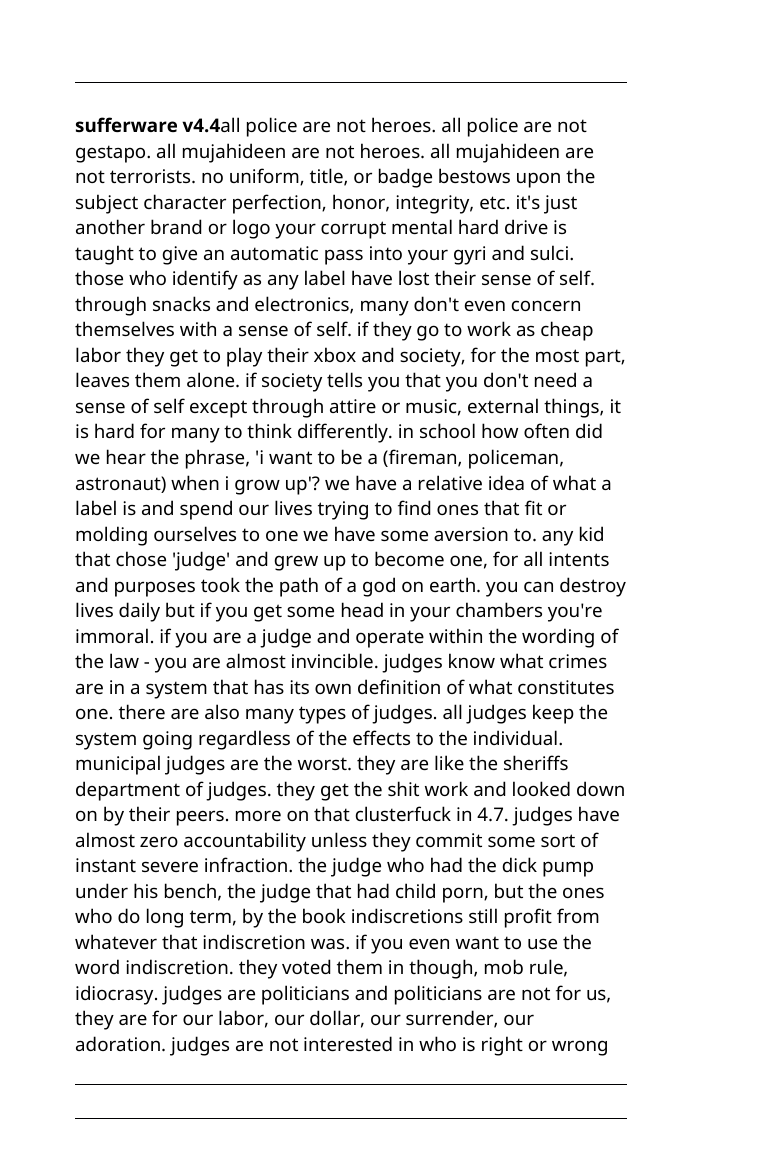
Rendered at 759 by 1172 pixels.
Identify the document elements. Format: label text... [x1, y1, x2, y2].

text sufferware v4.4all police are not heroes. all police are not gestapo. all mujahideen are not heroes. all mujahideen are not terrorists. no uniform, title, or badge bestows upon the subject character perfection, honor, integrity, etc. it's just another brand or logo your corrupt mental hard drive is taught to give an automatic pass into your gyri and sulci. those who identify as any label have lost their sense of self. through snacks and electronics, many don't even concern themselves with a sense of self. if they go to work as cheap labor they get to play their xbox and society, for the most part, leaves them alone. if society tells you that you don't need a sense of self except through attire or music, external things, it is hard for many to think differently. in school how often did we hear the phrase, 'i want to be a (fireman, policeman, astronaut) when i grow up'? we have a relative idea of what a label is and spend our lives trying to find ones that fit or molding ourselves to one we have some aversion to. any kid that chose 'judge' and grew up to become one, for all intents and purposes took the path of a god on earth. you can destroy lives daily but if you get some head in your chambers you're immoral. if you are a judge and operate within the wording of the law - you are almost invincible. judges know what crimes are in a system that has its own definition of what constitutes one. there are also many types of judges. all judges keep the system going regardless of the effects to the individual. municipal judges are the worst. they are like the sheriffs department of judges. they get the shit work and looked down on by their peers. more on that clusterfuck in 4.7. judges have almost zero accountability unless they commit some sort of instant severe infraction. the judge who had the dick pump under his bench, the judge that had child porn, but the ones who do long term, by the book indiscretions still profit from whatever that indiscretion was. if you even want to use the word indiscretion. they voted them in though, mob rule, idiocrasy. judges are politicians and politicians are not for us, they are for our labor, our dollar, our surrender, our adoration. judges are not interested in who is right or wrong [75, 112, 627, 1057]
